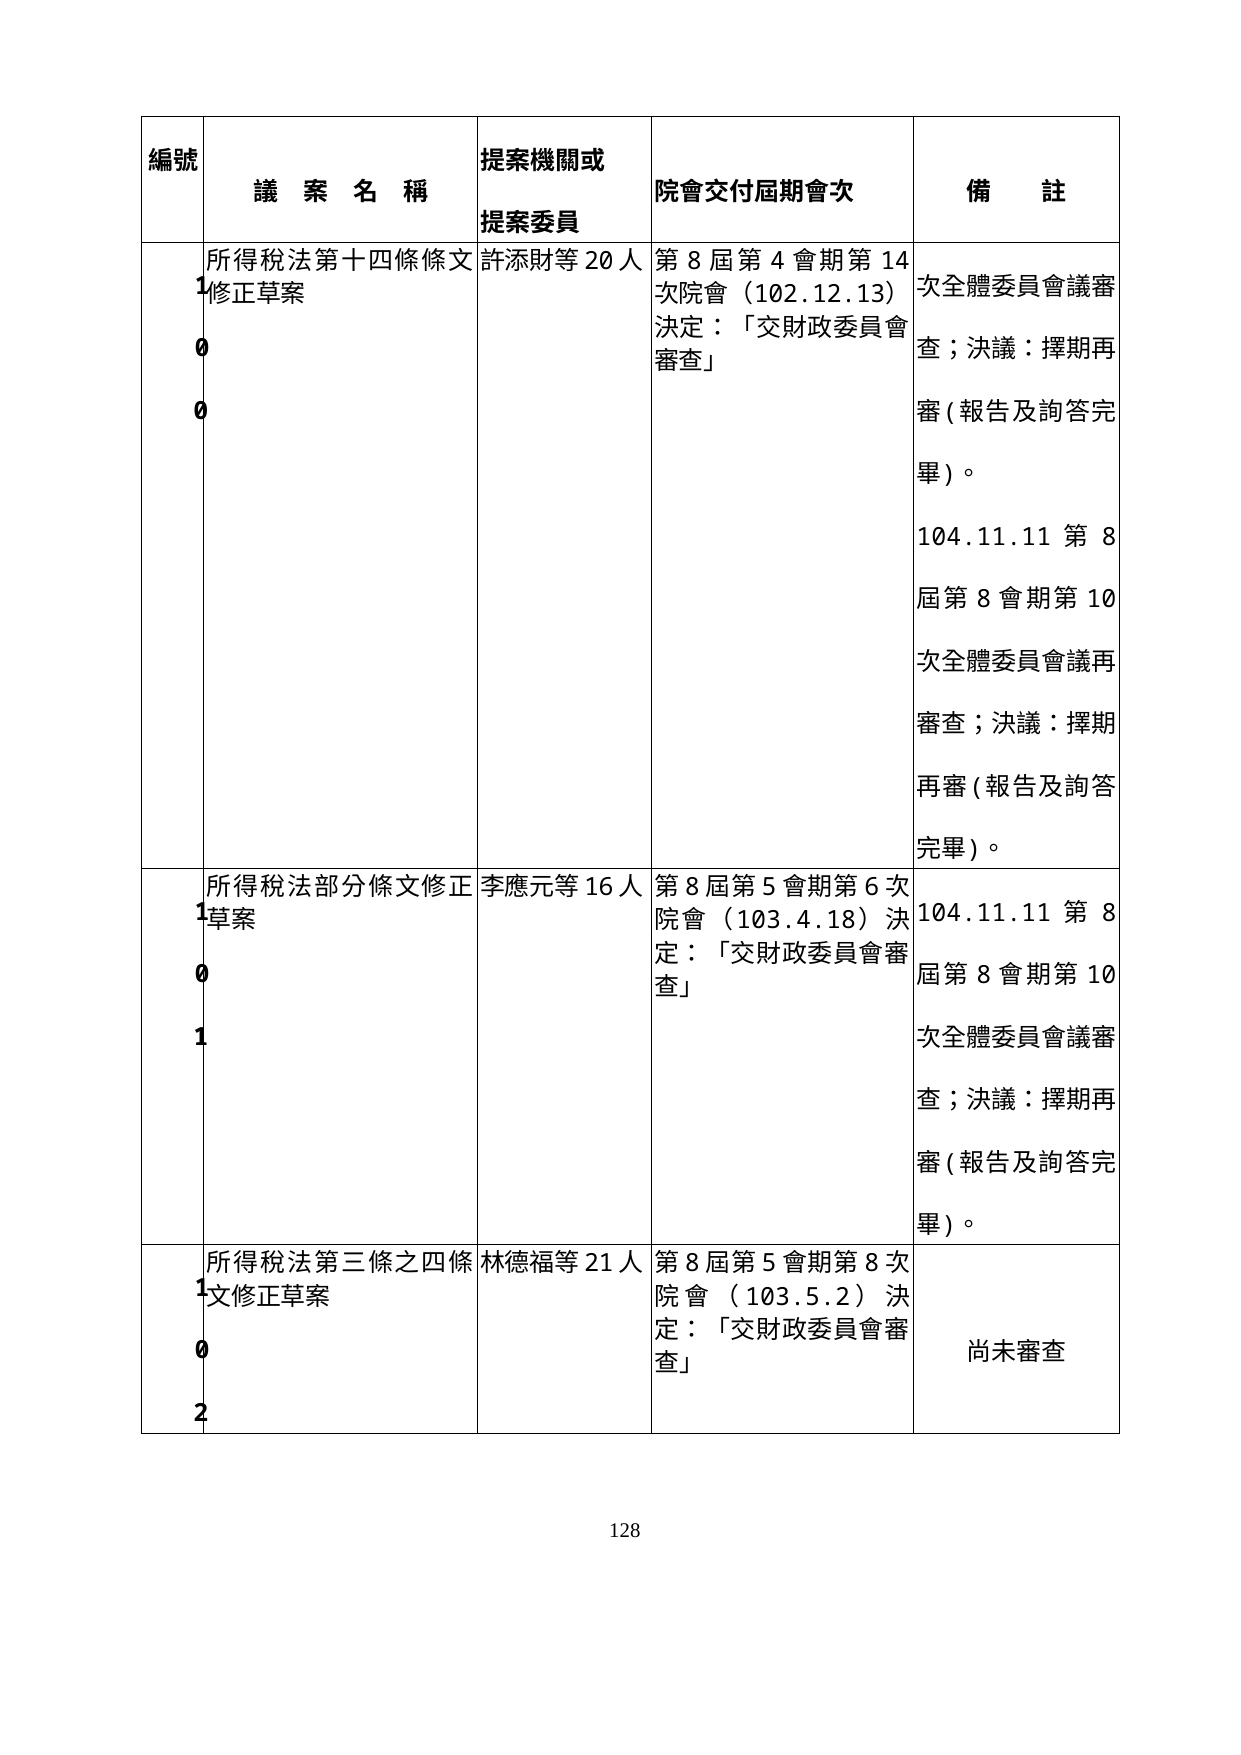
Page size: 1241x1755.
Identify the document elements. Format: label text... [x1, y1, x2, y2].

table_cell 第8屆第4會期第14次院會（102.12.13）決定：「交財政委員會審查」 [652, 243, 913, 868]
table_cell [142, 1245, 203, 1432]
table_cell [142, 869, 203, 1244]
table_cell 許添財等20人 [478, 243, 651, 868]
table_cell 次全體委員會議審查；決議：擇期再審(報告及詢答完畢)。 104.11.11第8屆第8會期第10次全體委員會議再審查；決議：擇期再審(報告及詢答完畢)。 [914, 243, 1119, 868]
table_cell [142, 243, 203, 868]
table_header 提案機關或 提案委員 [478, 117, 651, 242]
table_cell 第8屆第5會期第6次院會（103.4.18）決定：「交財政委員會審查」 [652, 869, 913, 1244]
table_header 院會交付屆期會次 [652, 117, 913, 242]
table_cell 林德福等21人 [478, 1245, 651, 1432]
table_header 備 註 [914, 117, 1119, 242]
table_header 議 案 名 稱 [204, 117, 477, 242]
table_cell 李應元等16人 [478, 869, 651, 1244]
table_header 編號 [142, 117, 203, 242]
table_cell 所得稅法第三條之四條文修正草案 [204, 1245, 477, 1432]
table_cell 104.11.11第8屆第8會期第10次全體委員會議審查；決議：擇期再審(報告及詢答完畢)。 [914, 869, 1119, 1244]
table_cell 第8屆第5會期第8次院會（103.5.2）決定：「交財政委員會審查」 [652, 1245, 913, 1432]
table_cell 所得稅法部分條文修正草案 [204, 869, 477, 1244]
table_cell 所得稅法第十四條條文修正草案 [204, 243, 477, 868]
table_cell 尚未審查 [914, 1245, 1119, 1432]
